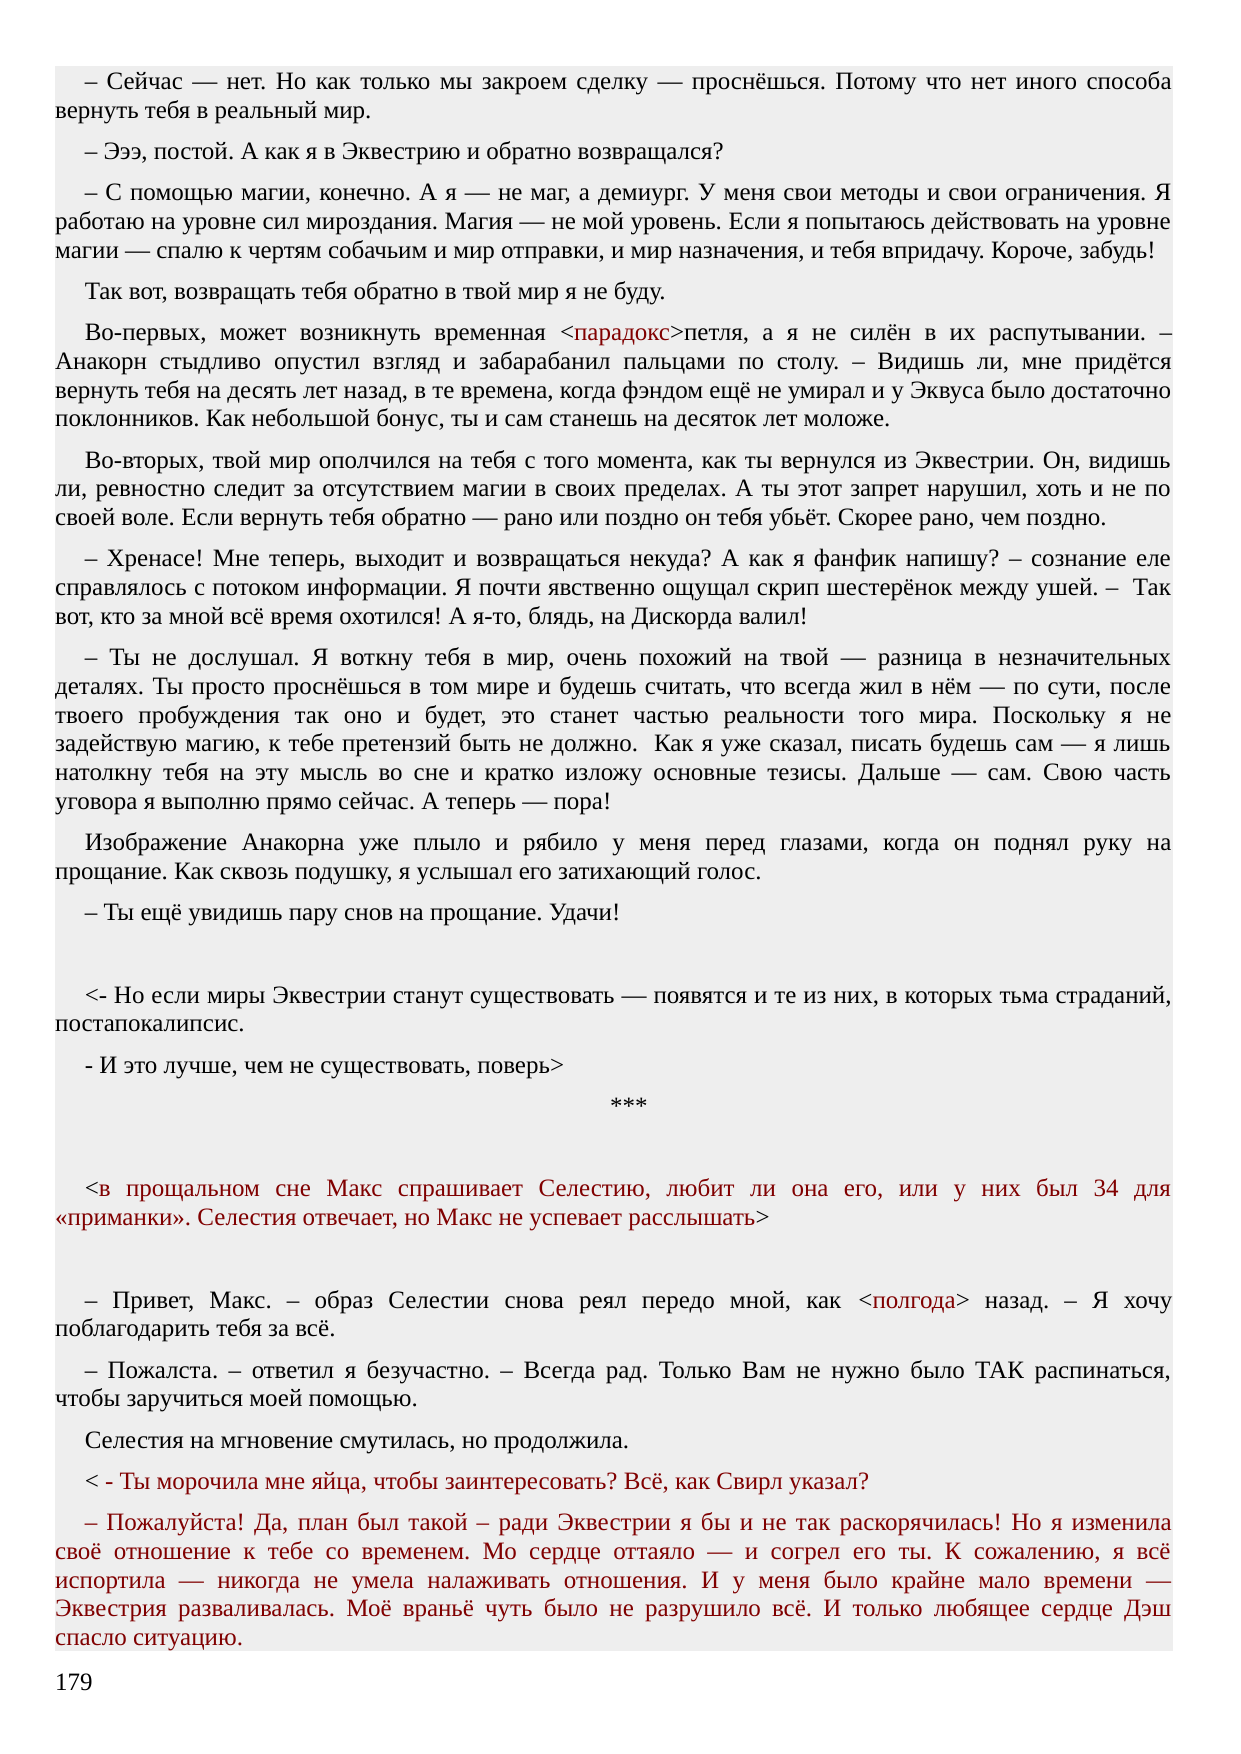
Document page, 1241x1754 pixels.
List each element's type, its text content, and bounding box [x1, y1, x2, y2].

text Изображение Анакорна уже плыло и рябило у меня перед глазами, когда он поднял руку на прощание. Как сквозь подушку, я услышал его затихающий голос. [55, 827, 1173, 885]
text – Эээ, постой. А как я в Эквестрию и обратно возвращался? [55, 136, 1173, 165]
text <- Но если миры Эквестрии станут существовать — появятся и те из них, в которых тьма страданий, постапокалипсис. [55, 980, 1173, 1037]
text – Ты не дослушал. Я воткну тебя в мир, очень похожий на твой — разница в незначительных деталях. Ты просто проснёшься в том мире и будешь считать, что всегда жил в нём — по сути, после твоего пробуждения так оно и будет, это станет частью реальности того мира. Поскольку я не задействую магию, к тебе претензий быть не должно. Как я уже сказал, писать будешь сам — я лишь натолкну тебя на эту мысль во сне и кратко изложу основные тезисы. Дальше — сам. Свою часть уговора я выполню прямо сейчас. А теперь — пора! [55, 642, 1173, 815]
text – Привет, Макс. – образ Селестии снова реял передо мной, как <полгода> назад. – Я хочу поблагодарить тебя за всё. [55, 1285, 1173, 1342]
text – Пожалста. – ответил я безучастно. – Всегда рад. Только Вам не нужно было ТАК распинаться, чтобы заручиться моей помощью. [55, 1355, 1173, 1412]
text Во-вторых, твой мир ополчился на тебя с того момента, как ты вернулся из Эквестрии. Он, видишь ли, ревностно следит за отсутствием магии в своих пределах. А ты этот запрет нарушил, хоть и не по своей воле. Если вернуть тебя обратно — рано или поздно он тебя убьёт. Скорее рано, чем поздно. [55, 445, 1173, 531]
text – Хренасе! Мне теперь, выходит и возвращаться некуда? А как я фанфик напишу? – сознание еле справлялось с потоком информации. Я почти явственно ощущал скрип шестерёнок между ушей. – Так вот, кто за мной всё время охотился! А я-то, блядь, на Дискорда валил! [55, 543, 1173, 630]
text *** [55, 1091, 1173, 1120]
text Во-первых, может возникнуть временная <парадокс>петля, а я не силён в их распутывании. – Анакорн стыдливо опустил взгляд и забарабанил пальцами по столу. – Видишь ли, мне придётся вернуть тебя на десять лет назад, в те времена, когда фэндом ещё не умирал и у Эквуса было достаточно поклонников. Как небольшой бонус, ты и сам станешь на десяток лет моложе. [55, 317, 1173, 432]
text <в прощальном сне Макс спрашивает Селестию, любит ли она его, или у них был 34 для «приманки». Селестия отвечает, но Макс не успевает расслышать> [55, 1173, 1173, 1231]
text – Пожалуйста! Да, план был такой – ради Эквестрии я бы и не так раскорячилась! Но я изменила своё отношение к тебе со временем. Мо сердце оттаяло — и согрел его ты. К сожалению, я всё испортила — никогда не умела налаживать отношения. И у меня было крайне мало времени — Эквестрия разваливалась. Моё враньё чуть было не разрушило всё. И только любящее сердце Дэш спасло ситуацию. [55, 1507, 1173, 1651]
text – Сейчас — нет. Но как только мы закроем сделку — проснёшься. Потому что нет иного способа вернуть тебя в реальный мир. [55, 66, 1173, 123]
text – С помощью магии, конечно. А я — не маг, а демиург. У меня свои методы и свои ограничения. Я работаю на уровне сил мироздания. Магия — не мой уровень. Если я попытаюсь действовать на уровне магии — спалю к чертям собачьим и мир отправки, и мир назначения, и тебя впридачу. Короче, забудь! [55, 177, 1173, 263]
text - И это лучше, чем не существовать, поверь> [55, 1050, 1173, 1078]
text – Ты ещё увидишь пару снов на прощание. Удачи! [55, 897, 1173, 926]
text < - Ты морочила мне яйца, чтобы заинтересовать? Всё, как Свирл указал? [55, 1466, 1173, 1495]
text Селестия на мгновение смутилась, но продолжила. [55, 1425, 1173, 1453]
text Так вот, возвращать тебя обратно в твой мир я не буду. [55, 276, 1173, 305]
